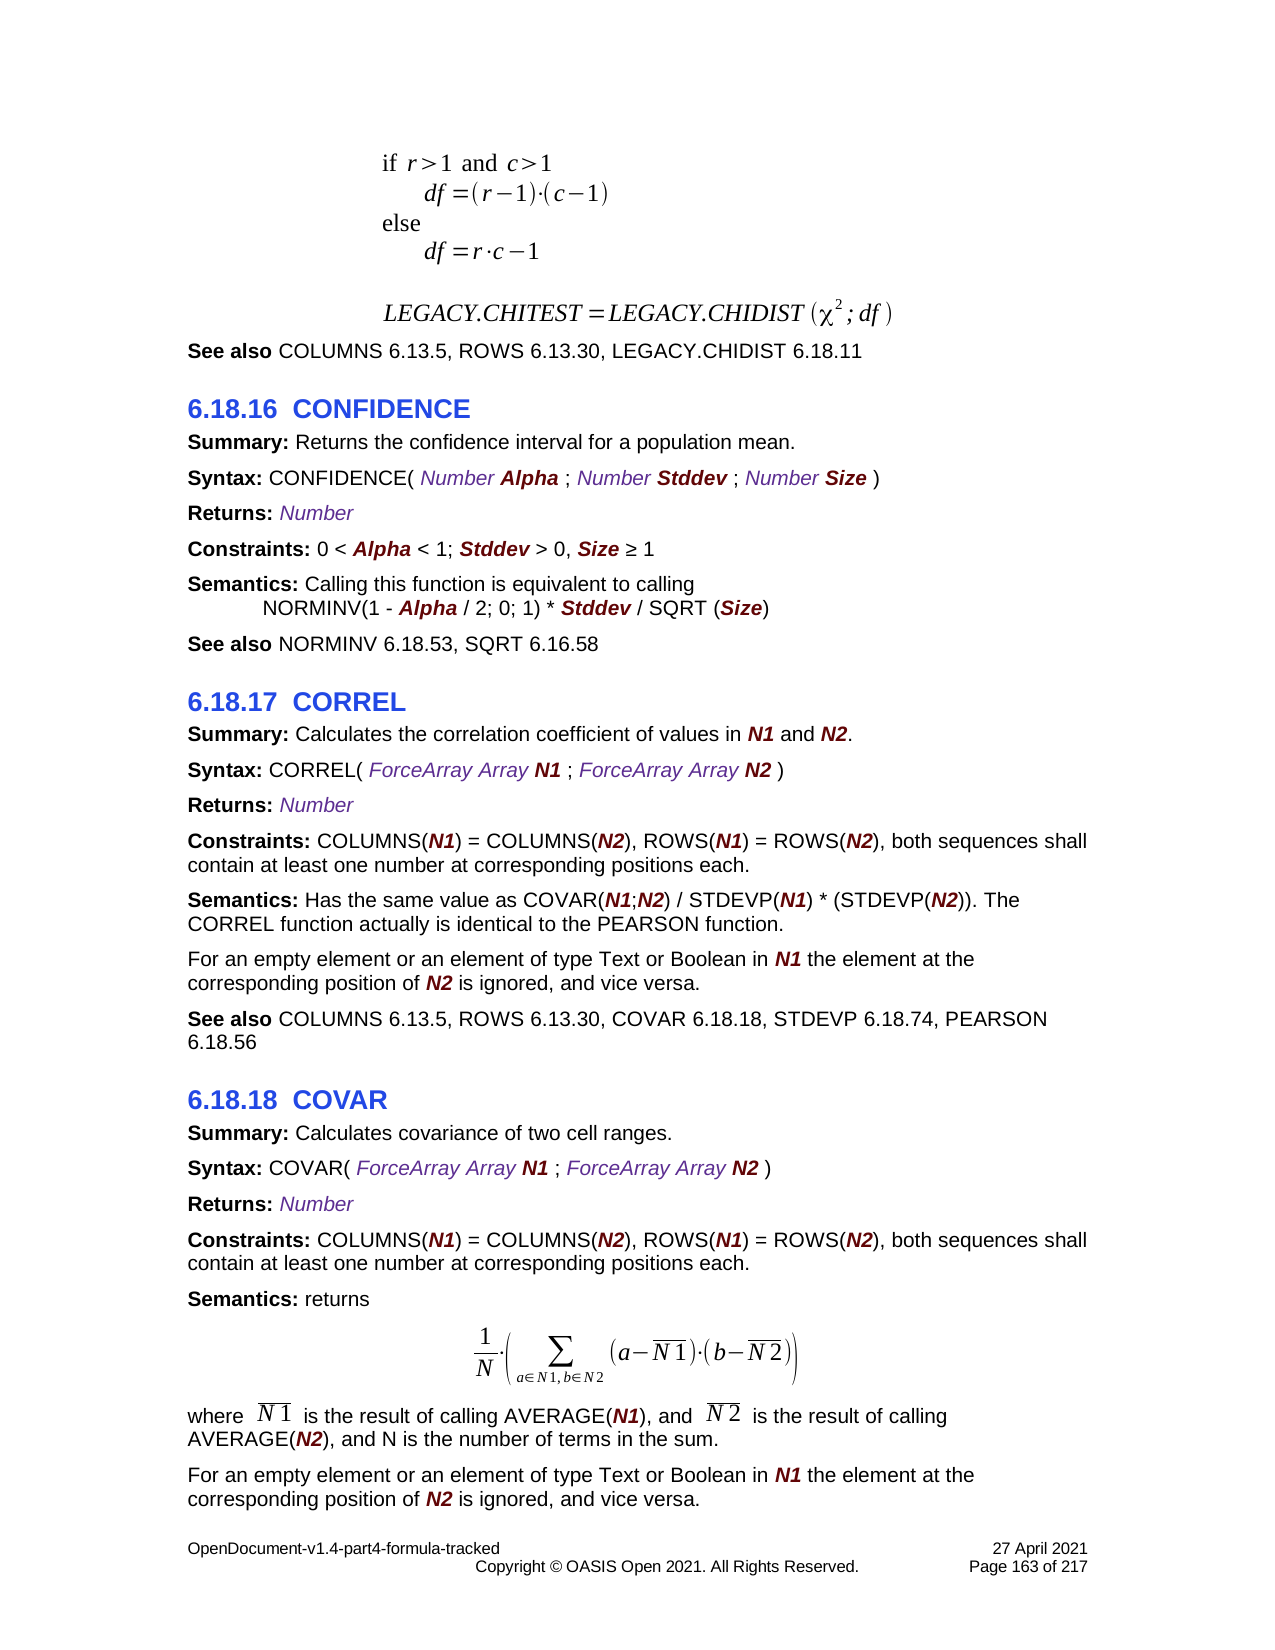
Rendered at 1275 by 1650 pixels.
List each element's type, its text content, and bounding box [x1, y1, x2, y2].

text Constraints: COLUMNS(N1) = COLUMNS(N2), ROWS(N1) = ROWS(N2), both sequences shall contain at least one number at corresponding positions each. [187, 829, 1088, 877]
text For an empty element or an element of type Text or Boolean in N1 the element at the corresponding position of N2 is ignored, and vice versa. [187, 1463, 1088, 1511]
text Syntax: COVAR( ForceArray Array N1 ; ForceArray Array N2 ) [187, 1157, 1088, 1180]
text Returns: Number [187, 1192, 1088, 1216]
text See also COLUMNS 6.13.5, ROWS 6.13.30, COVAR 6.18.18, STDEVP 6.18.74, PEARSON 6.18.56 [187, 1007, 1088, 1054]
text Semantics: Has the same value as COVAR(N1;N2) / STDEVP(N1) * (STDEVP(N2)). The CORREL function actually is identical to the PEARSON function. [187, 889, 1088, 936]
text Summary: Calculates the correlation coefficient of values in N1 and N2. [187, 723, 1088, 746]
text See also COLUMNS 6.13.5, ROWS 6.13.30, LEGACY.CHIDIST 6.18.11 [187, 340, 1088, 363]
text Syntax: CORREL( ForceArray Array N1 ; ForceArray Array N2 ) [187, 758, 1088, 782]
text Constraints: 0 < Alpha < 1; Stddev > 0, Size ≥ 1 [187, 537, 1088, 561]
subtitle CONFIDENCE [187, 394, 1088, 424]
subtitle COVAR [187, 1085, 1088, 1115]
text Summary: Returns the confidence interval for a population mean. [187, 430, 1088, 454]
text Summary: Calculates covariance of two cell ranges. [187, 1121, 1088, 1145]
text Semantics: returns [187, 1287, 1088, 1311]
text See also NORMINV 6.18.53, SQRT 6.16.58 [187, 632, 1088, 656]
text For an empty element or an element of type Text or Boolean in N1 the element at the corresponding position of N2 is ignored, and vice versa. [187, 948, 1088, 995]
text where is the result of calling AVERAGE(N1), and is the result of calling AVERAGE(N2), and N is the number of terms in the sum. [187, 1400, 1088, 1451]
text Returns: Number [187, 502, 1088, 525]
text Syntax: CONFIDENCE( Number Alpha ; Number Stddev ; Number Size ) [187, 466, 1088, 489]
text Semantics: Calling this function is equivalent to calling NORMINV(1 - Alpha / 2; 0; 1) * Stddev / SQRT (Size) [187, 573, 1088, 620]
text Returns: Number [187, 794, 1088, 817]
text Constraints: COLUMNS(N1) = COLUMNS(N2), ROWS(N1) = ROWS(N2), both sequences shall contain at least one number at corresponding positions each. [187, 1228, 1088, 1275]
subtitle CORREL [187, 687, 1088, 717]
